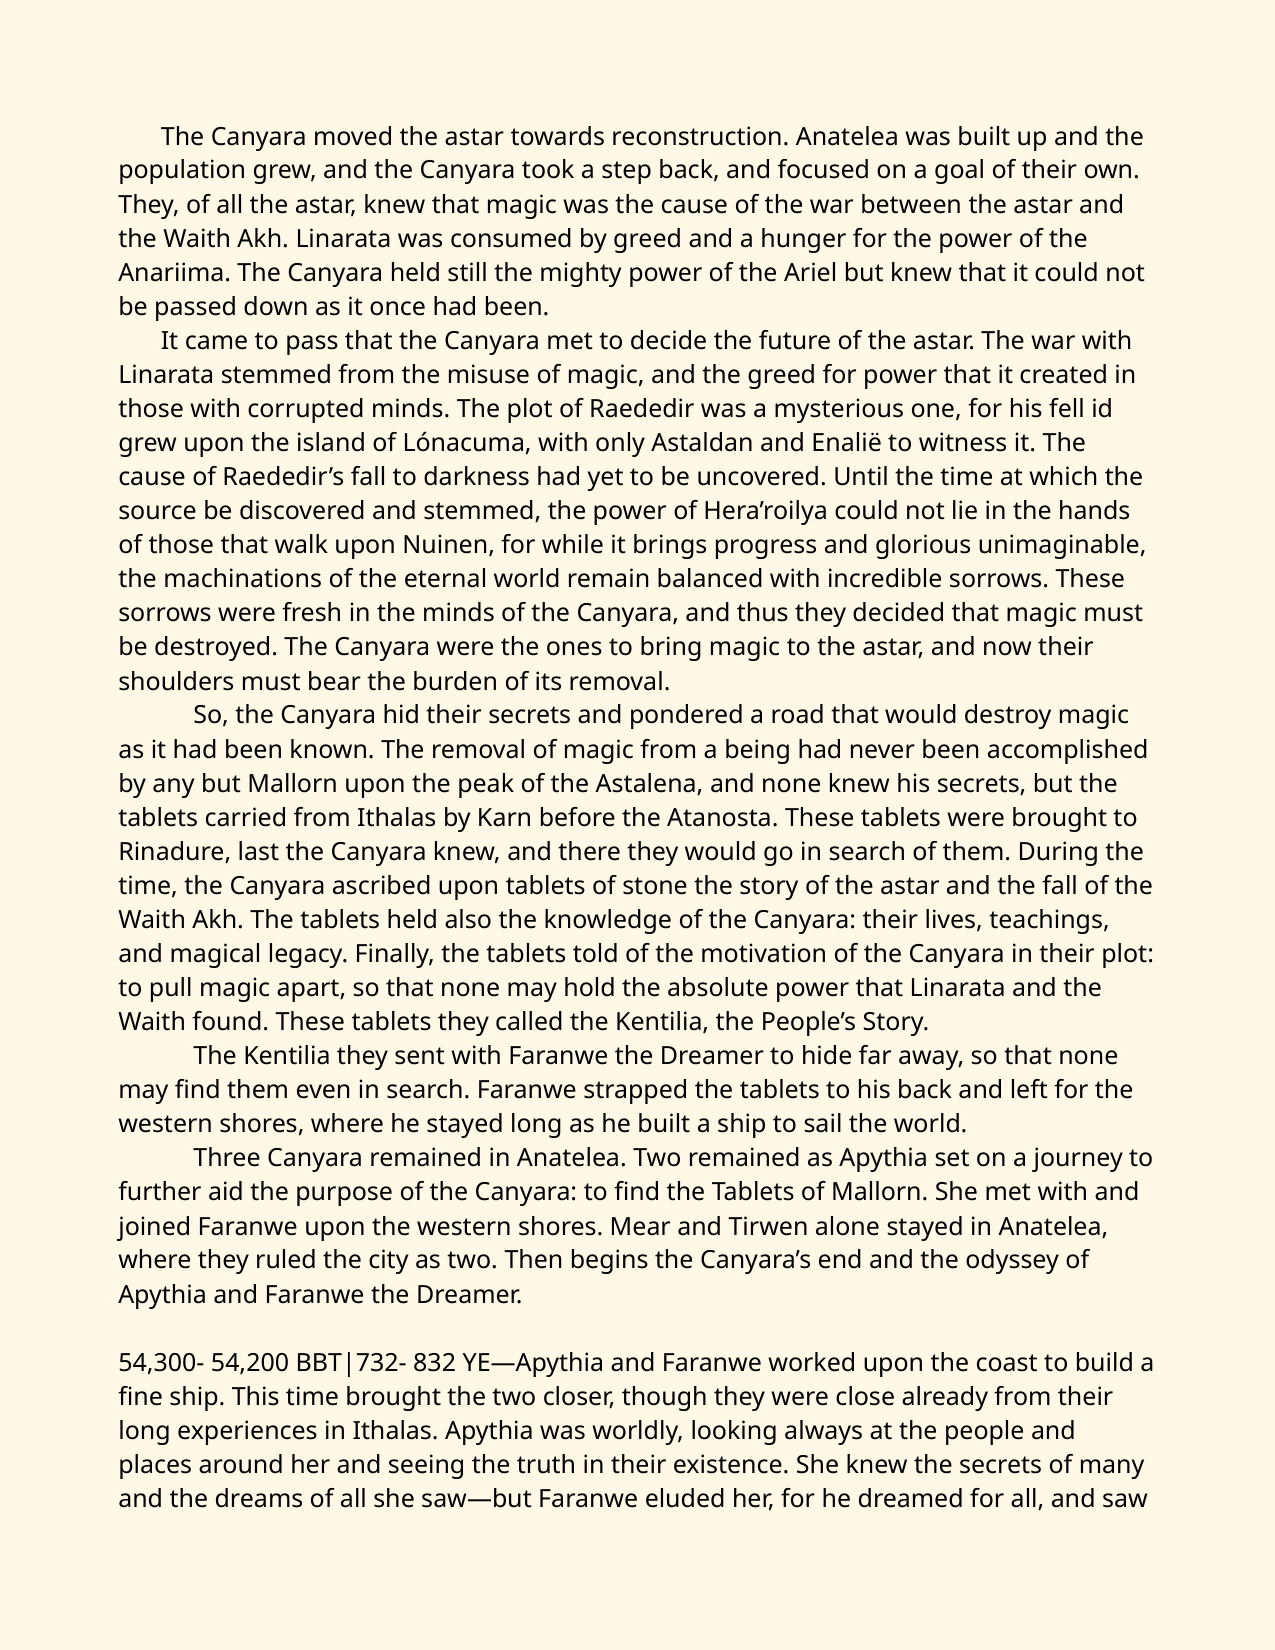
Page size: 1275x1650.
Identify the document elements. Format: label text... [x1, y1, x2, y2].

text So, the Canyara hid their secrets and pondered a road that would destroy magic as it had been known. The removal of magic from a being had never been accomplished by any but Mallorn upon the peak of the Astalena, and none knew his secrets, but the tablets carried from Ithalas by Karn before the Atanosta. These tablets were brought to Rinadure, last the Canyara knew, and there they would go in search of them. During the time, the Canyara ascribed upon tablets of stone the story of the astar and the fall of the Waith Akh. The tablets held also the knowledge of the Canyara: their lives, teachings, and magical legacy. Finally, the tablets told of the motivation of the Canyara in their plot: to pull magic apart, so that none may hold the absolute power that Linarata and the Waith found. These tablets they called the Kentilia, the People’s Story. [118, 697, 1157, 1038]
text The Canyara moved the astar towards reconstruction. Anatelea was built up and the population grew, and the Canyara took a step back, and focused on a goal of their own. They, of all the astar, knew that magic was the cause of the war between the astar and the Waith Akh. Linarata was consumed by greed and a hunger for the power of the Anariima. The Canyara held still the mighty power of the Ariel but knew that it could not be passed down as it once had been. [118, 118, 1157, 322]
text 54,300- 54,200 BBT|732- 832 YE—Apythia and Faranwe worked upon the coast to build a fine ship. This time brought the two closer, though they were close already from their long experiences in Ithalas. Apythia was worldly, looking always at the people and places around her and seeing the truth in their existence. She knew the secrets of many and the dreams of all she saw—but Faranwe eluded her, for he dreamed for all, and saw [118, 1344, 1157, 1515]
text Three Canyara remained in Anatelea. Two remained as Apythia set on a journey to further aid the purpose of the Canyara: to find the Tablets of Mallorn. She met with and joined Faranwe upon the western shores. Mear and Tirwen alone stayed in Anatelea, where they ruled the city as two. Then begins the Canyara’s end and the odyssey of Apythia and Faranwe the Dreamer. [118, 1140, 1157, 1310]
text It came to pass that the Canyara met to decide the future of the astar. The war with Linarata stemmed from the misuse of magic, and the greed for power that it created in those with corrupted minds. The plot of Raededir was a mysterious one, for his fell id grew upon the island of Lónacuma, with only Astaldan and Enalië to witness it. The cause of Raededir’s fall to darkness had yet to be uncovered. Until the time at which the source be discovered and stemmed, the power of Hera’roilya could not lie in the hands of those that walk upon Nuinen, for while it brings progress and glorious unimaginable, the machinations of the eternal world remain balanced with incredible sorrows. These sorrows were fresh in the minds of the Canyara, and thus they decided that magic must be destroyed. The Canyara were the ones to bring magic to the astar, and now their shoulders must bear the burden of its removal. [118, 322, 1157, 697]
text The Kentilia they sent with Faranwe the Dreamer to hide far away, so that none may find them even in search. Faranwe strapped the tablets to his back and left for the western shores, where he stayed long as he built a ship to sail the world. [118, 1038, 1157, 1140]
